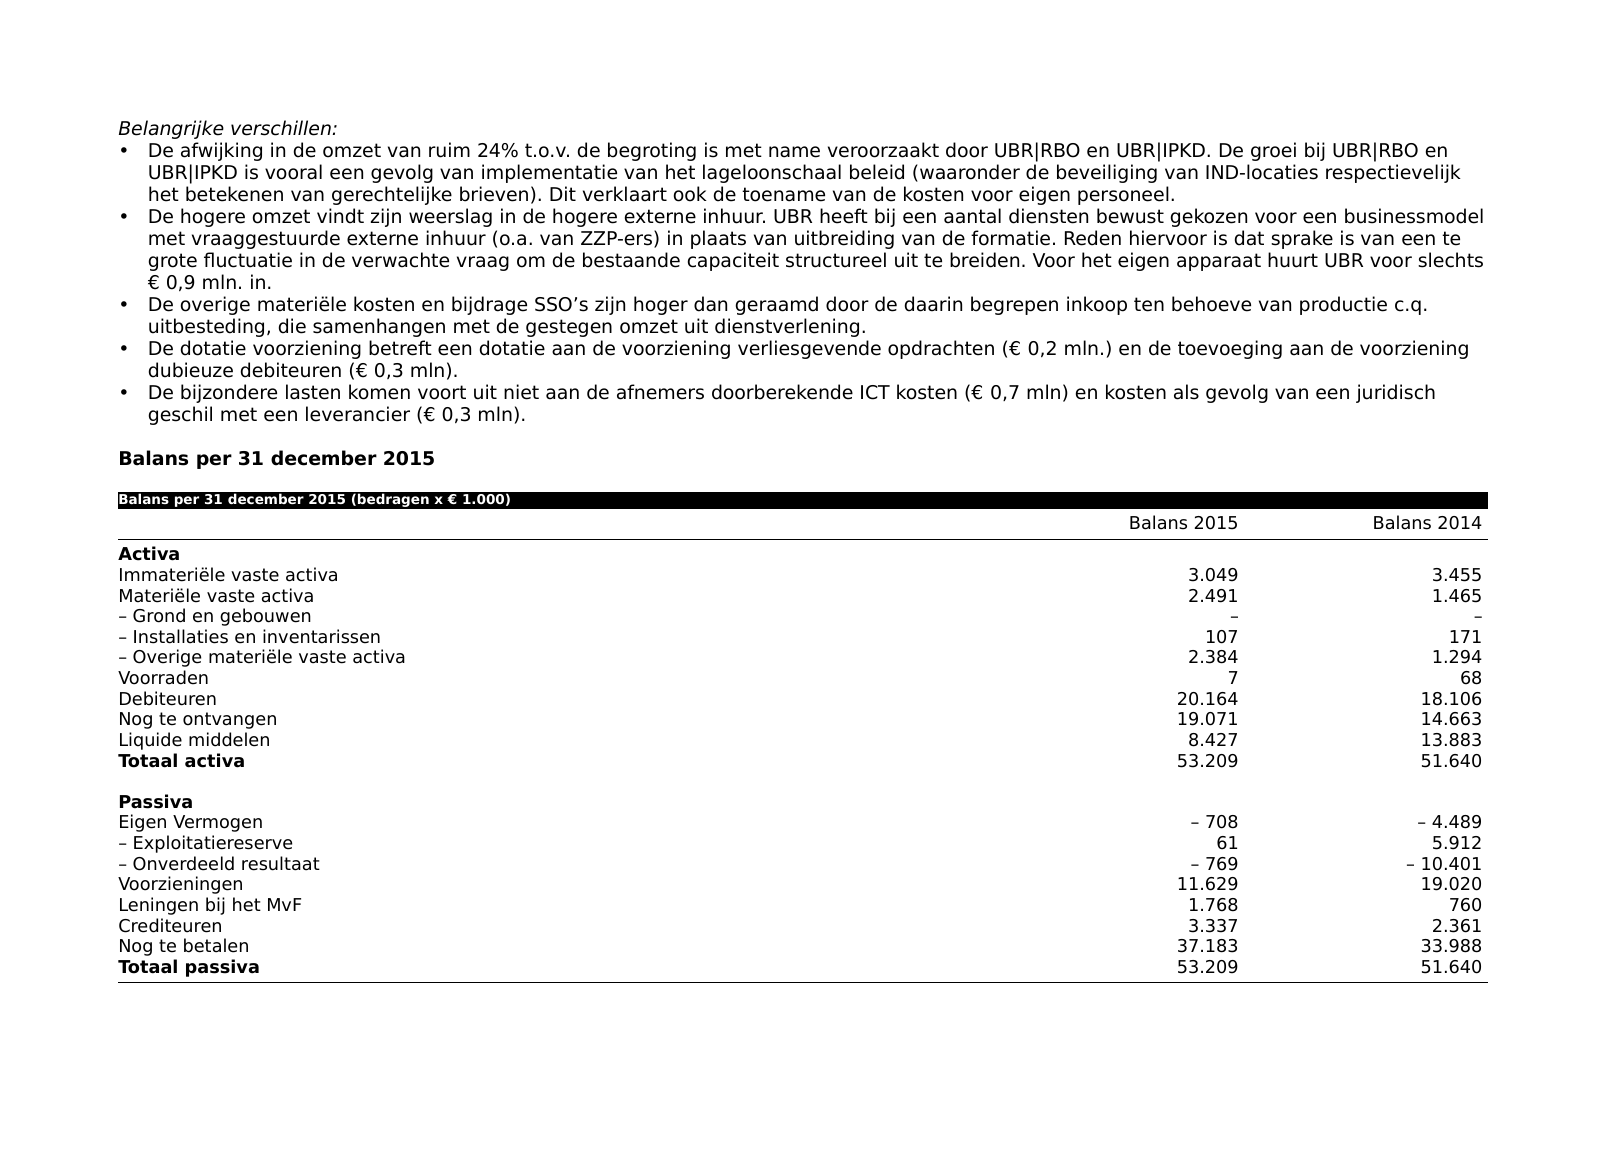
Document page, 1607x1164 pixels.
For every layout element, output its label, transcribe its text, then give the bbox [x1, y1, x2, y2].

table_cell – 708 [1001, 813, 1244, 833]
table_header Balans per 31 december 2015 (bedragen x € 1.000) [118, 492, 1488, 508]
table_cell [1245, 771, 1488, 792]
table_cell 37.183 [1001, 936, 1244, 957]
table_cell 53.209 [1001, 957, 1244, 982]
text • De afwijking in de omzet van ruim 24% t.o.v. de begroting is met name veroorzaakt door UBR|RBO en UBR|IPKD. De groei bij UBR|RBO en UBR|IPKD is vooral een gevolg van implementatie van het lageloonschaal beleid (waaronder de beveiliging van IND-locaties respectievelijk het betekenen van gerechtelijke brieven). Dit verklaart ook de toename van de kosten voor eigen personeel. [118, 140, 1488, 206]
table_cell Balans 2015 [1001, 509, 1244, 539]
table_cell 61 [1001, 833, 1244, 854]
table_cell 3.337 [1001, 916, 1244, 936]
table_cell 2.491 [1001, 586, 1244, 606]
table_cell Nog te ontvangen [118, 709, 1001, 730]
table_cell [1245, 540, 1488, 565]
table_cell 18.106 [1245, 689, 1488, 709]
table_cell – 4.489 [1245, 813, 1488, 833]
table_cell Materiële vaste activa [118, 586, 1001, 606]
table_cell Nog te betalen [118, 936, 1001, 957]
table_cell Voorzieningen [118, 874, 1001, 895]
table_cell 19.071 [1001, 709, 1244, 730]
table_cell 760 [1245, 895, 1488, 916]
text • De bijzondere lasten komen voort uit niet aan de afnemers doorberekende ICT kosten (€ 0,7 mln) en kosten als gevolg van een juridisch geschil met een leverancier (€ 0,3 mln). [118, 382, 1488, 426]
table_cell 11.629 [1001, 874, 1244, 895]
table_cell Totaal activa [118, 751, 1001, 771]
table_cell 14.663 [1245, 709, 1488, 730]
table_cell 2.384 [1001, 648, 1244, 668]
table_cell 107 [1001, 627, 1244, 647]
table_cell – Grond en gebouwen [118, 606, 1001, 627]
subtitle Balans per 31 december 2015 [118, 448, 1488, 470]
table_cell Crediteuren [118, 916, 1001, 936]
table_cell [118, 509, 1001, 539]
table_cell [1001, 540, 1244, 565]
table_cell 53.209 [1001, 751, 1244, 771]
table_cell 13.883 [1245, 730, 1488, 751]
table_cell Activa [118, 540, 1001, 565]
table_cell – [1001, 606, 1244, 627]
table_cell 8.427 [1001, 730, 1244, 751]
table_cell Voorraden [118, 668, 1001, 689]
table_cell Balans 2014 [1245, 509, 1488, 539]
text • De hogere omzet vindt zijn weerslag in de hogere externe inhuur. UBR heeft bij een aantal diensten bewust gekozen voor een businessmodel met vraaggestuurde externe inhuur (o.a. van ZZP-ers) in plaats van uitbreiding van de formatie. Reden hiervoor is dat sprake is van een te grote fluctuatie in de verwachte vraag om de bestaande capaciteit structureel uit te breiden. Voor het eigen apparaat huurt UBR voor slechts € 0,9 mln. in. [118, 206, 1488, 294]
table_cell 33.988 [1245, 936, 1488, 957]
table_cell – 769 [1001, 854, 1244, 874]
text • De overige materiële kosten en bijdrage SSO’s zijn hoger dan geraamd door de daarin begrepen inkoop ten behoeve van productie c.q. uitbesteding, die samenhangen met de gestegen omzet uit dienstverlening. [118, 294, 1488, 338]
table_cell – Exploitatiereserve [118, 833, 1001, 854]
table_cell 3.049 [1001, 565, 1244, 586]
table_cell 7 [1001, 668, 1244, 689]
table_cell 2.361 [1245, 916, 1488, 936]
table_cell 171 [1245, 627, 1488, 647]
table_cell 51.640 [1245, 957, 1488, 982]
table_cell 1.768 [1001, 895, 1244, 916]
table_cell Eigen Vermogen [118, 813, 1001, 833]
table_cell – [1245, 606, 1488, 627]
table_cell Liquide middelen [118, 730, 1001, 751]
table_cell [1001, 792, 1244, 812]
table_cell 68 [1245, 668, 1488, 689]
text • De dotatie voorziening betreft een dotatie aan de voorziening verliesgevende opdrachten (€ 0,2 mln.) en de toevoeging aan de voorziening dubieuze debiteuren (€ 0,3 mln). [118, 338, 1488, 382]
table_cell 51.640 [1245, 751, 1488, 771]
table_cell [118, 771, 1001, 792]
table_cell 20.164 [1001, 689, 1244, 709]
table_cell – 10.401 [1245, 854, 1488, 874]
subtitle Belangrijke verschillen: [118, 118, 1488, 140]
table_cell [1001, 771, 1244, 792]
table_cell [1245, 792, 1488, 812]
table_cell – Onverdeeld resultaat [118, 854, 1001, 874]
table_cell Leningen bij het MvF [118, 895, 1001, 916]
table_cell 3.455 [1245, 565, 1488, 586]
table_cell – Overige materiële vaste activa [118, 648, 1001, 668]
table_cell Passiva [118, 792, 1001, 812]
table_cell Immateriële vaste activa [118, 565, 1001, 586]
table_cell Debiteuren [118, 689, 1001, 709]
table_cell 1.294 [1245, 648, 1488, 668]
table_cell 19.020 [1245, 874, 1488, 895]
table_cell – Installaties en inventarissen [118, 627, 1001, 647]
table_cell 5.912 [1245, 833, 1488, 854]
table_cell Totaal passiva [118, 957, 1001, 982]
table_cell 1.465 [1245, 586, 1488, 606]
